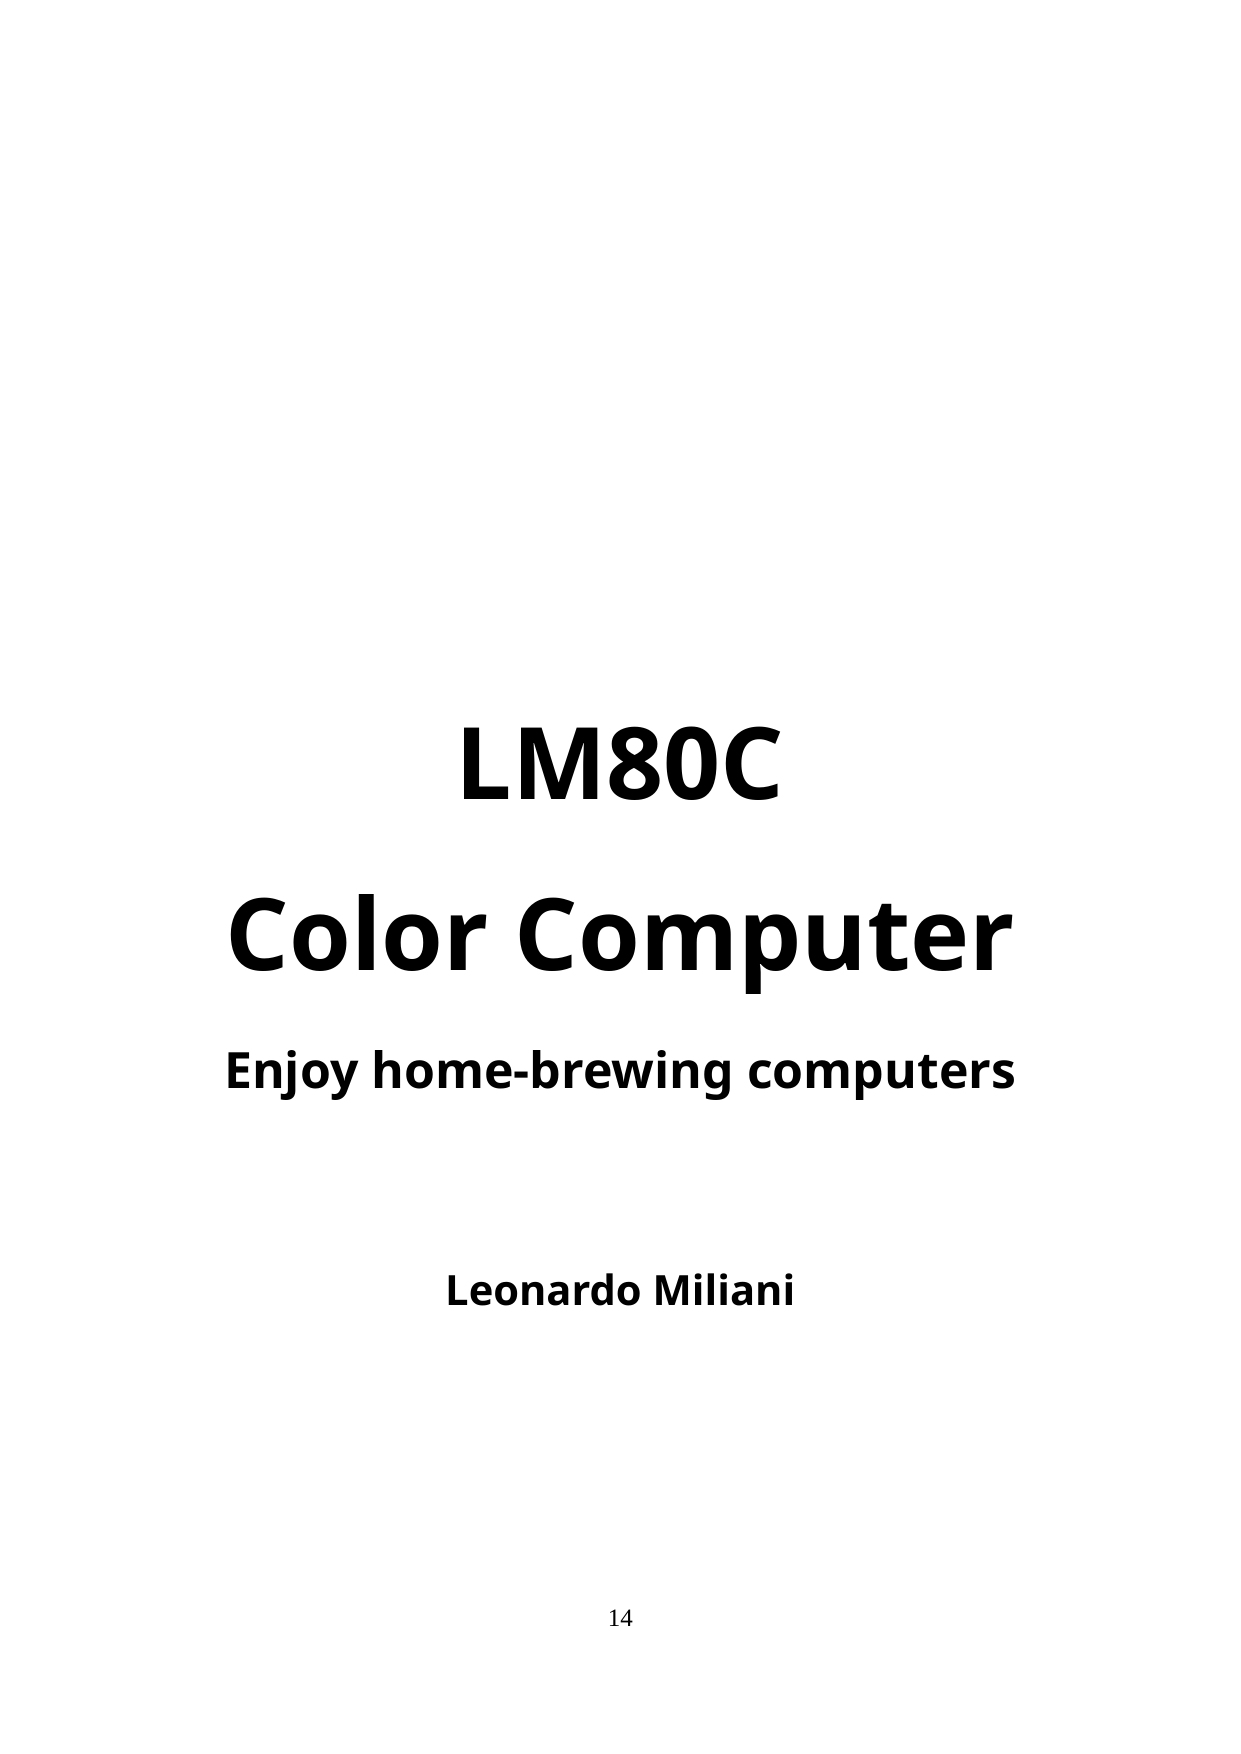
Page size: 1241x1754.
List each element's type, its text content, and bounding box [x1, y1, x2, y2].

text Leonardo Miliani [121, 1261, 1119, 1318]
text Enjoy home-brewing computers [121, 1035, 1119, 1103]
text LM80C [121, 692, 1119, 828]
text Color Computer [121, 863, 1119, 1000]
